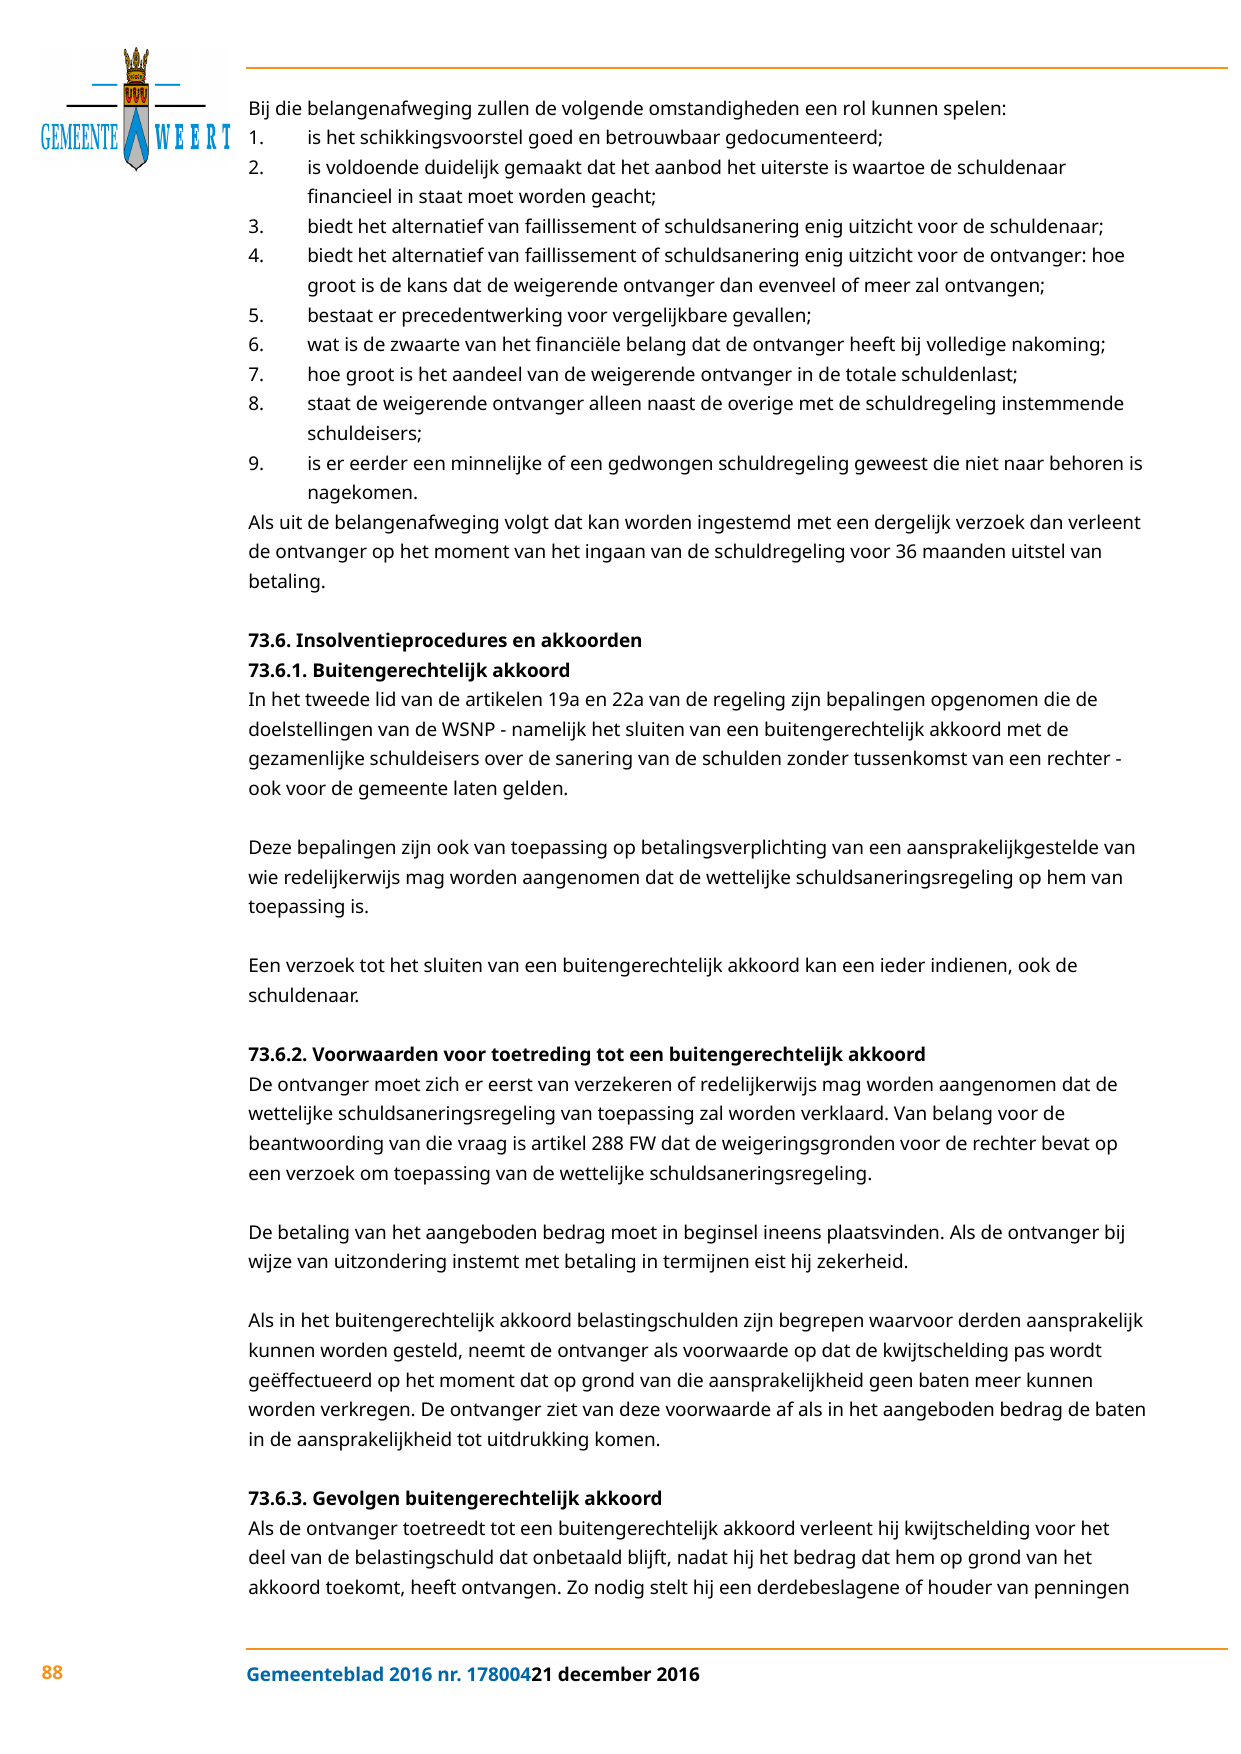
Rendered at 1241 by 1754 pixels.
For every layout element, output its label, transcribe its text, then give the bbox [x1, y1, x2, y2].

text Een verzoek tot het sluiten van een buitengerechtelijk akkoord kan een ieder indienen, ook de schuldenaar. [248, 953, 1152, 1008]
list wat is de zwaarte van het financiële belang dat de ontvanger heeft bij volledige nakoming; [248, 331, 1152, 357]
list is het schikkingsvoorstel goed en betrouwbaar gedocumenteerd; [248, 124, 1152, 150]
list biedt het alternatief van faillissement of schuldsanering enig uitzicht voor de ontvanger: hoe groot is de kans dat de weigerende ontvanger dan evenveel of meer zal ontvangen; [248, 243, 1152, 298]
text Deze bepalingen zijn ook van toepassing op betalingsverplichting van een aansprakelijkgestelde van wie redelijkerwijs mag worden aangenomen dat de wettelijke schuldsaneringsregeling op hem van toepassing is. [248, 834, 1152, 919]
picture [41, 47, 231, 172]
text Als de ontvanger toetreedt tot een buitengerechtelijk akkoord verleent hij kwijtschelding voor het deel van de belastingschuld dat onbetaald blijft, nadat hij het bedrag dat hem op grond van het akkoord toekomt, heeft ontvangen. Zo nodig stelt hij een derdebeslagene of houder van penningen [248, 1515, 1152, 1600]
text Als uit de belangenafweging volgt dat kan worden ingestemd met een dergelijk verzoek dan verleent de ontvanger op het moment van het ingaan van de schuldregeling voor 36 maanden uitstel van betaling. [248, 509, 1152, 594]
text 73.6.2. Voorwaarden voor toetreding tot een buitengerechtelijk akkoord [248, 1041, 1152, 1067]
text Bij die belangenafweging zullen de volgende omstandigheden een rol kunnen spelen: [248, 95, 1152, 121]
list hoe groot is het aandeel van de weigerende ontvanger in de totale schuldenlast; [248, 361, 1152, 387]
list biedt het alternatief van faillissement of schuldsanering enig uitzicht voor de schuldenaar; [248, 213, 1152, 239]
text 73.6.3. Gevolgen buitengerechtelijk akkoord [248, 1485, 1152, 1511]
text De betaling van het aangeboden bedrag moet in beginsel ineens plaatsvinden. Als de ontvanger bij wijze van uitzondering instemt met betaling in termijnen eist hij zekerheid. [248, 1219, 1152, 1274]
list is er eerder een minnelijke of een gedwongen schuldregeling geweest die niet naar behoren is nagekomen. [248, 450, 1152, 505]
list staat de weigerende ontvanger alleen naast de overige met de schuldregeling instemmende schuldeisers; [248, 391, 1152, 446]
text 73.6. Insolventieprocedures en akkoorden [248, 627, 1152, 653]
list is voldoende duidelijk gemaakt dat het aanbod het uiterste is waartoe de schuldenaar financieel in staat moet worden geacht; [248, 154, 1152, 209]
text De ontvanger moet zich er eerst van verzekeren of redelijkerwijs mag worden aangenomen dat de wettelijke schuldsaneringsregeling van toepassing zal worden verklaard. Van belang voor de beantwoording van die vraag is artikel 288 FW dat de weigeringsgronden voor de rechter bevat op een verzoek om toepassing van de wettelijke schuldsaneringsregeling. [248, 1071, 1152, 1186]
text In het tweede lid van de artikelen 19a en 22a van de regeling zijn bepalingen opgenomen die de doelstellingen van de WSNP - namelijk het sluiten van een buitengerechtelijk akkoord met de gezamenlijke schuldeisers over de sanering van de schulden zonder tussenkomst van een rechter - ook voor de gemeente laten gelden. [248, 686, 1152, 801]
list bestaat er precedentwerking voor vergelijkbare gevallen; [248, 302, 1152, 328]
text 73.6.1. Buitengerechtelijk akkoord [248, 657, 1152, 683]
text Als in het buitengerechtelijk akkoord belastingschulden zijn begrepen waarvoor derden aansprakelijk kunnen worden gesteld, neemt de ontvanger als voorwaarde op dat de kwijtschelding pas wordt geëffectueerd op het moment dat op grond van die aansprakelijkheid geen baten meer kunnen worden verkregen. De ontvanger ziet van deze voorwaarde af als in het aangeboden bedrag de baten in de aansprakelijkheid tot uitdrukking komen. [248, 1308, 1152, 1452]
